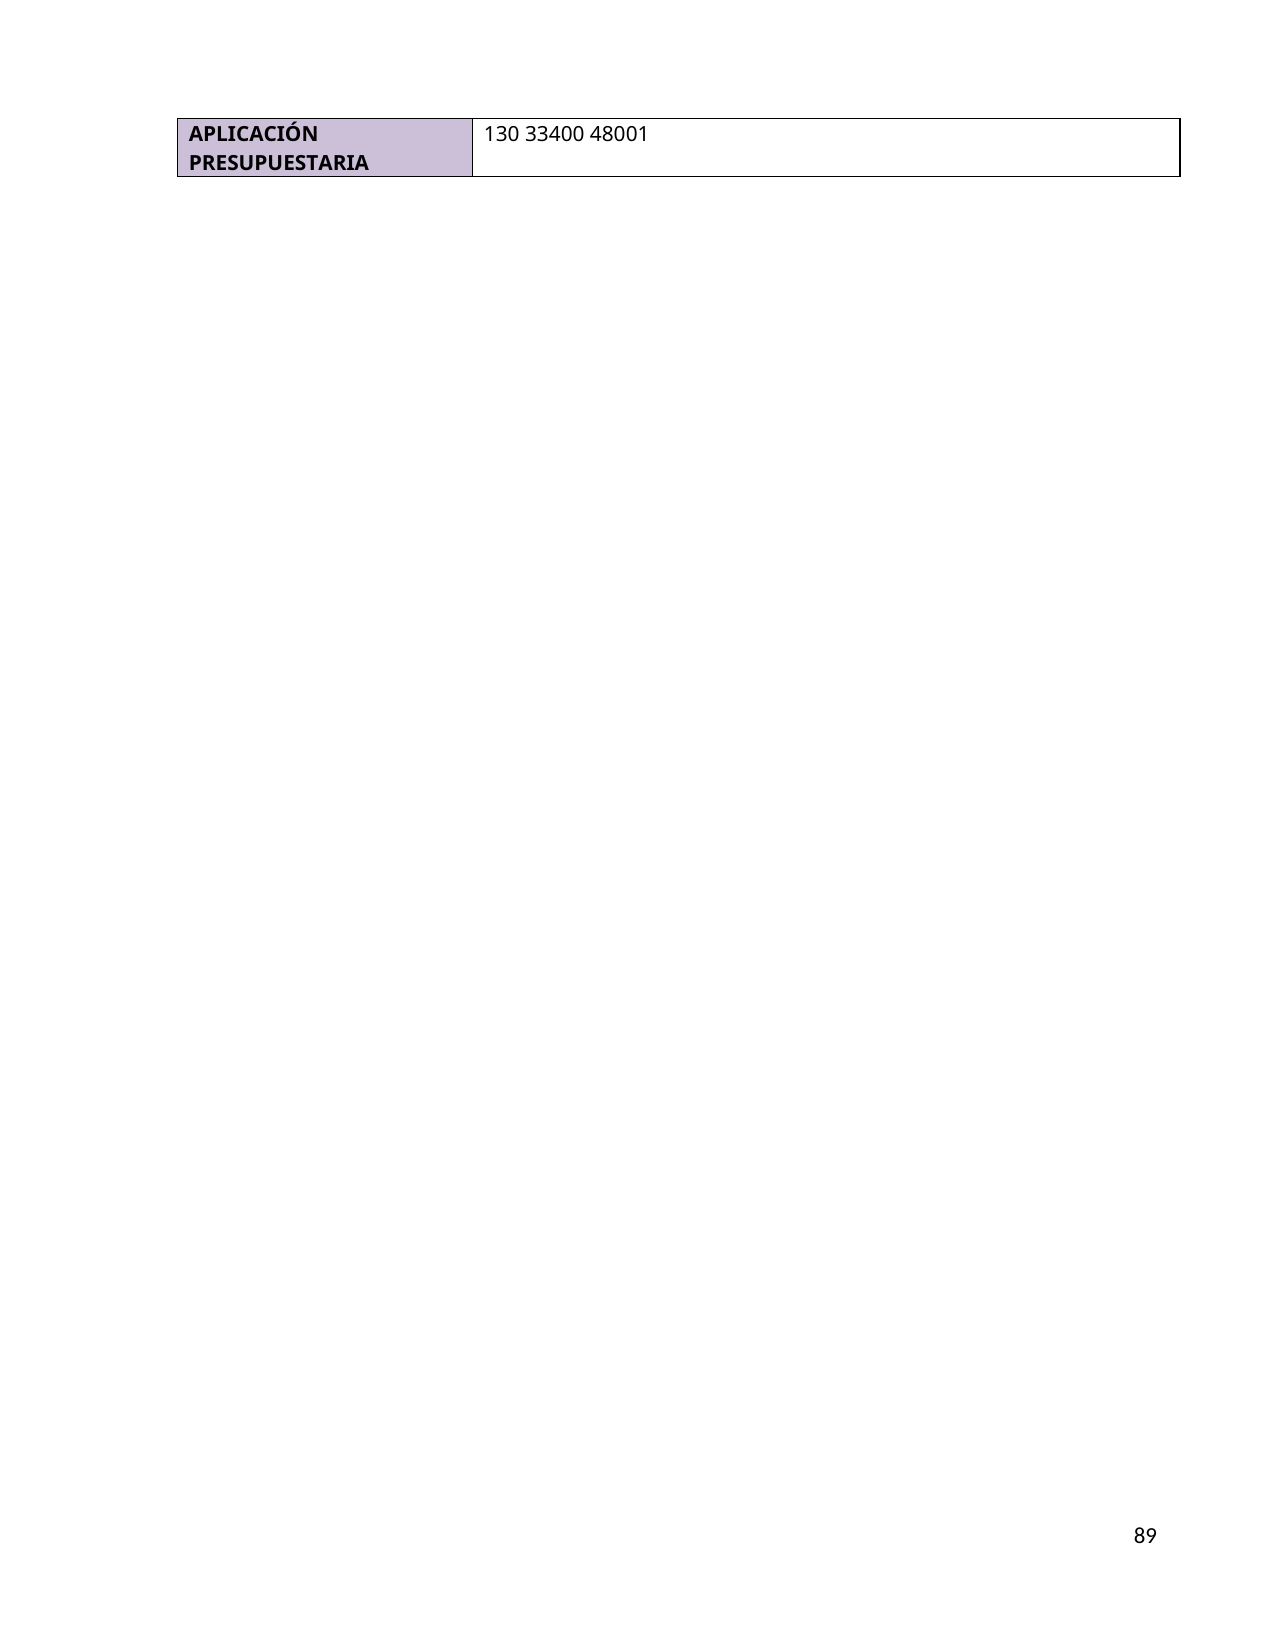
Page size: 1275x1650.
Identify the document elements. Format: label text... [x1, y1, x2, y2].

table_cell 130 33400 48001 [473, 119, 1179, 176]
table_cell APLICACIÓN PRESUPUESTARIA [178, 119, 472, 176]
